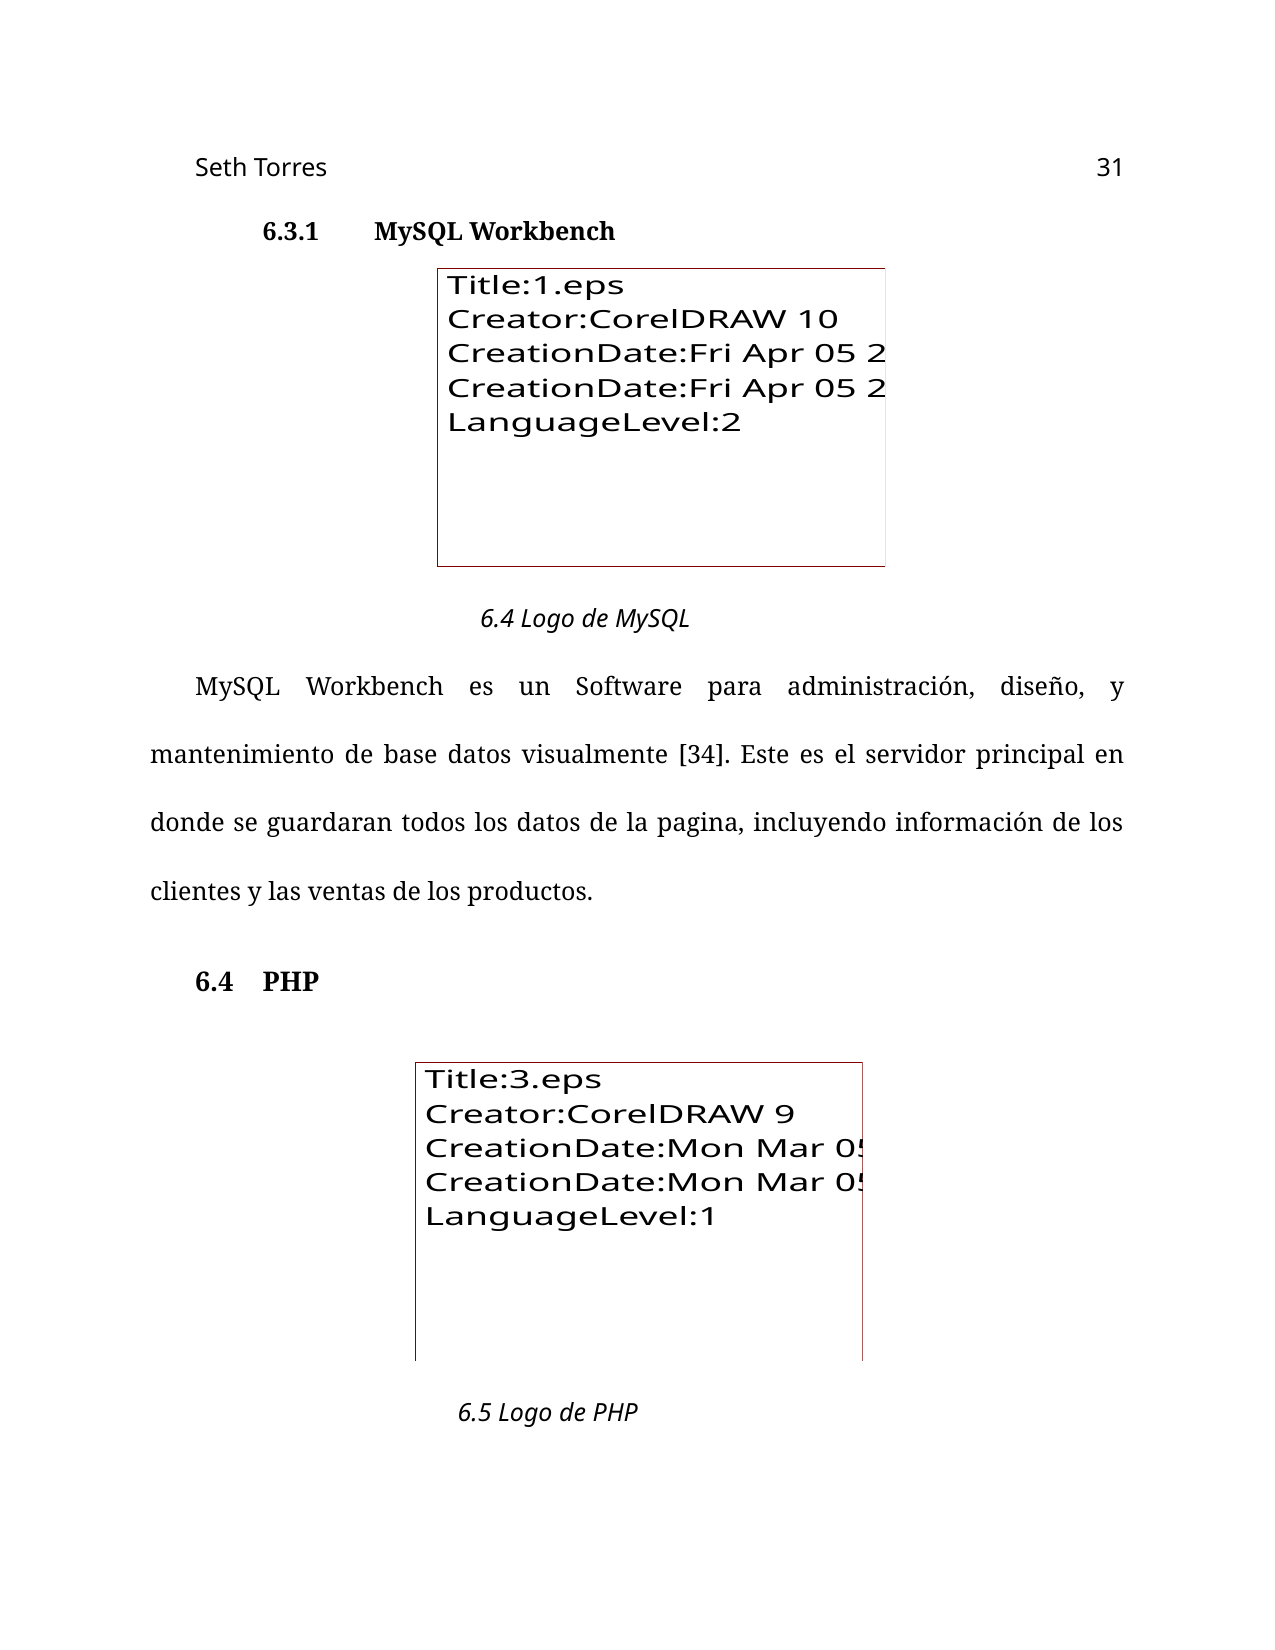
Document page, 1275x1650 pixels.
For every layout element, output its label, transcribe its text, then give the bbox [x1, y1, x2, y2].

subtitle MySQL Workbench [262, 213, 1125, 248]
subtitle PHP [150, 962, 1125, 999]
text MySQL Workbench es un Software para administración, diseño, y mantenimiento de base datos visualmente [34]. Este es el servidor principal en donde se guardaran todos los datos de la pagina, incluyendo información de los clientes y las ventas de los productos. [150, 294, 1125, 907]
text 6.5 Logo de PHP [412, 1061, 862, 1429]
subtitle [435, 254, 885, 267]
text 6.4 Logo de MySQL [435, 267, 885, 635]
